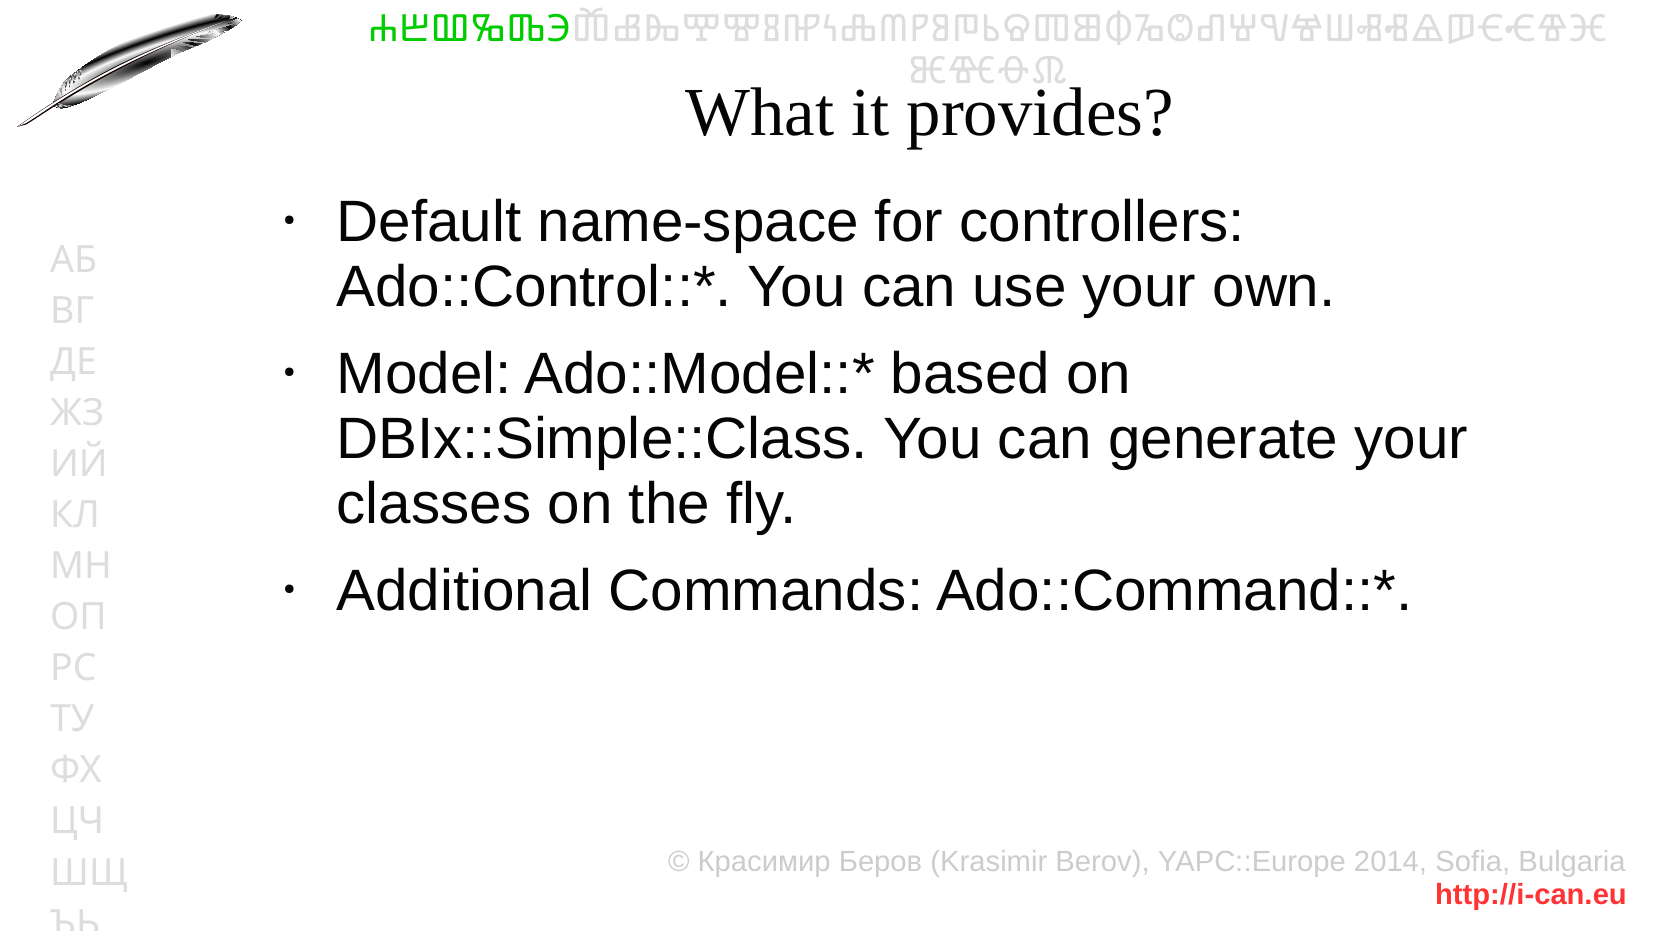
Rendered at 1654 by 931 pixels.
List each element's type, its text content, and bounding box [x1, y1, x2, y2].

title What it provides? [265, 35, 1595, 188]
list Default name-space for controllers: Ado::Control::*. You can use your own. Model: Ado::Model::* based on DBIx::Simple::Class. You can generate your classes on the fly. Additional Commands: Ado::Command::*. [265, 188, 1595, 827]
